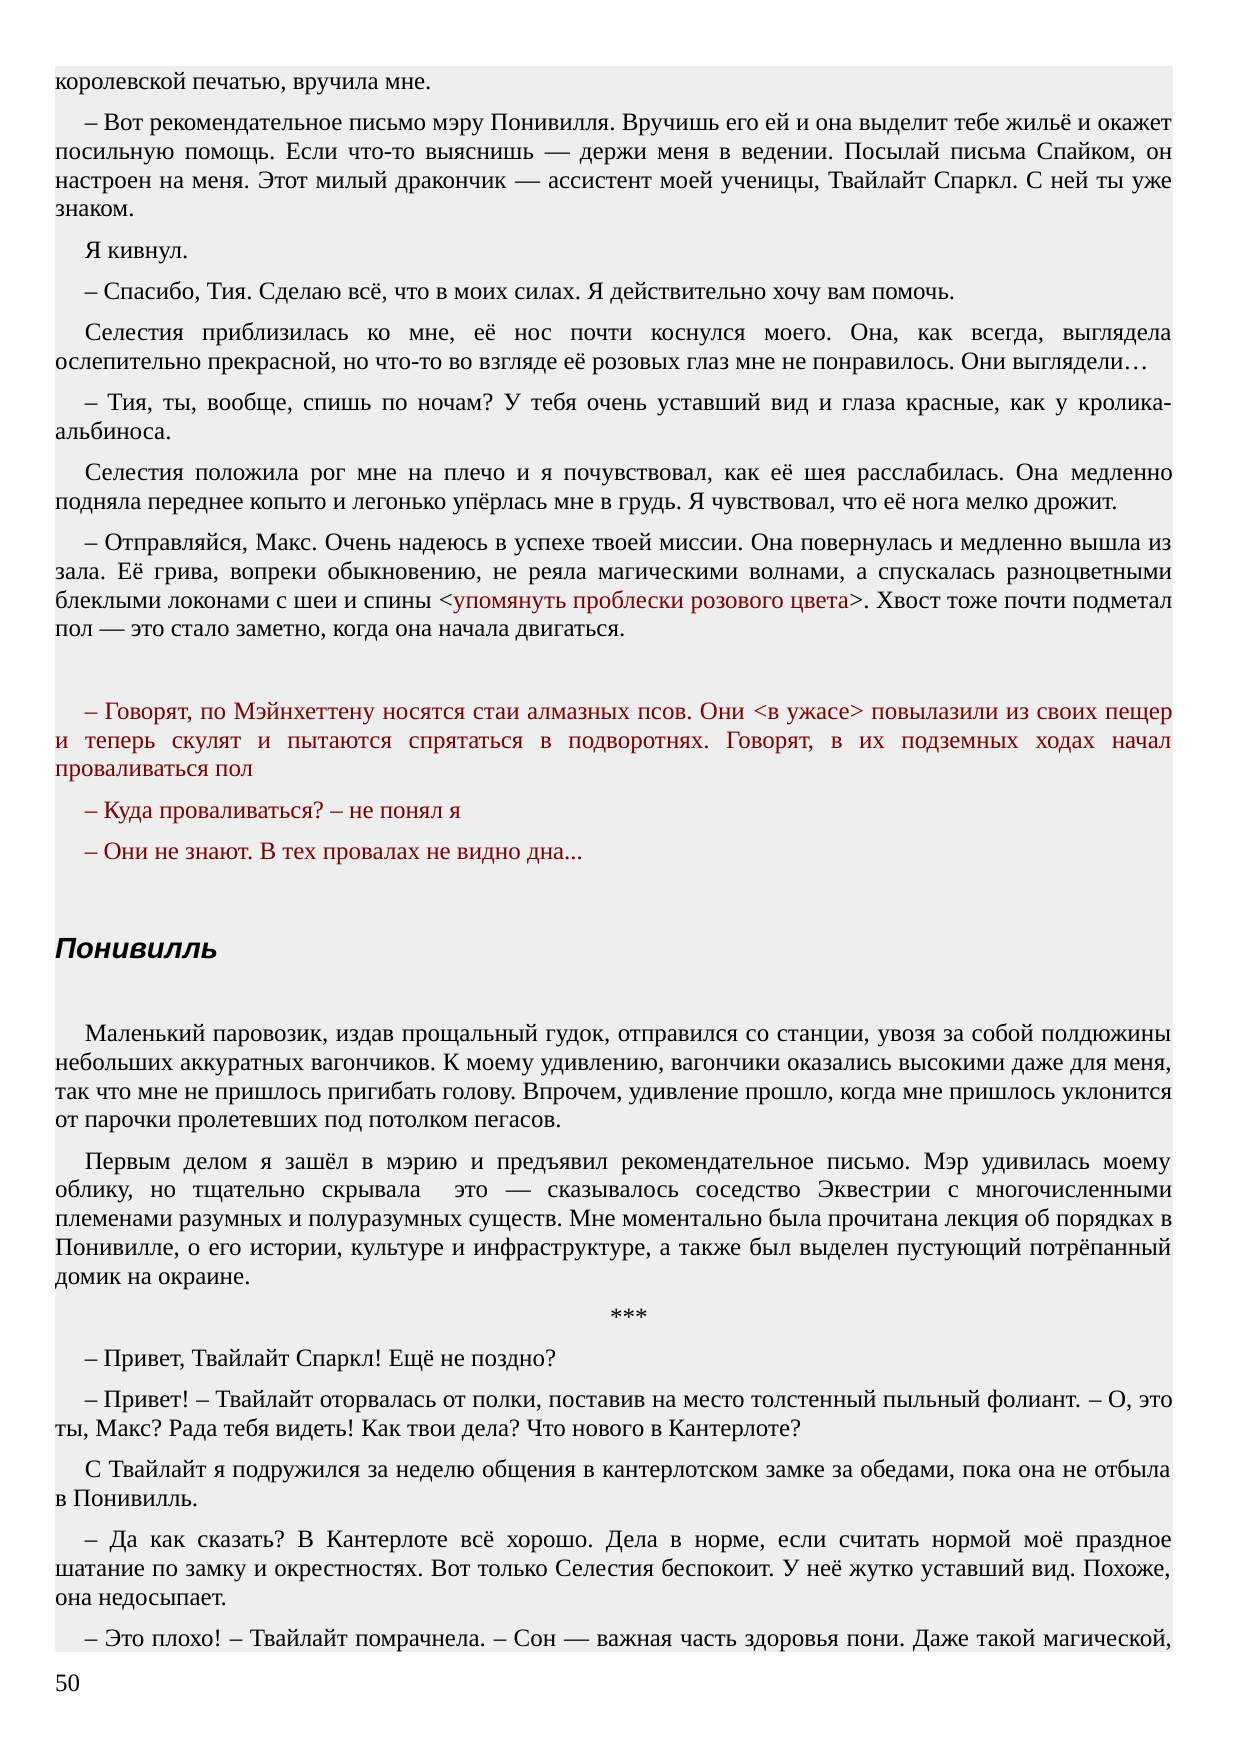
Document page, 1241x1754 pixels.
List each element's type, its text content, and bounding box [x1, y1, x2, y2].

text Я кивнул. [55, 235, 1173, 263]
text – Куда проваливаться? – не понял я [55, 795, 1173, 823]
text Первым делом я зашёл в мэрию и предъявил рекомендательное письмо. Мэр удивилась моему облику, но тщательно скрывала это — сказывалось соседство Эквестрии с многочисленными племенами разумных и полуразумных существ. Мне моментально была прочитана лекция об порядках в Понивилле, о его истории, культуре и инфраструктуре, а также был выделен пустующий потрёпанный домик на окраине. [55, 1146, 1173, 1289]
subtitle Понивилль [55, 931, 1173, 964]
text *** [55, 1302, 1173, 1331]
text Селестия положила рог мне на плечо и я почувствовал, как её шея расслабилась. Она медленно подняла переднее копыто и легонько упёрлась мне в грудь. Я чувствовал, что её нога мелко дрожит. [55, 457, 1173, 515]
text – Они не знают. В тех провалах не видно дна... [55, 836, 1173, 865]
text королевской печатью, вручила мне. [55, 66, 1173, 95]
text – Отправляйся, Макс. Очень надеюсь в успехе твоей миссии. Она повернулась и медленно вышла из зала. Её грива, вопреки обыкновению, не реяла магическими волнами, а спускалась разноцветными блеклыми локонами с шеи и спины <упомянуть проблески розового цвета>. Хвост тоже почти подметал пол — это стало заметно, когда она начала двигаться. [55, 527, 1173, 642]
text – Да как сказать? В Кантерлоте всё хорошо. Дела в норме, если считать нормой моё праздное шатание по замку и окрестностях. Вот только Селестия беспокоит. У неё жутко уставший вид. Похоже, она недосыпает. [55, 1524, 1173, 1611]
text Селестия приблизилась ко мне, её нос почти коснулся моего. Она, как всегда, выглядела ослепительно прекрасной, но что-то во взгляде её розовых глаз мне не понравилось. Они выглядели… [55, 317, 1173, 375]
text Маленький паровозик, издав прощальный гудок, отправился со станции, увозя за собой полдюжины небольших аккуратных вагончиков. К моему удивлению, вагончики оказались высокими даже для меня, так что мне не пришлось пригибать голову. Впрочем, удивление прошло, когда мне пришлось уклонится от парочки пролетевших под потолком пегасов. [55, 1018, 1173, 1133]
text – Привет! – Твайлайт оторвалась от полки, поставив на место толстенный пыльный фолиант. – О, это ты, Макс? Рада тебя видеть! Как твои дела? Что нового в Кантерлоте? [55, 1384, 1173, 1442]
text – Вот рекомендательное письмо мэру Понивилля. Вручишь его ей и она выделит тебе жильё и окажет посильную помощь. Если что-то выяснишь — держи меня в ведении. Посылай письма Спайком, он настроен на меня. Этот милый дракончик — ассистент моей ученицы, Твайлайт Спаркл. С ней ты уже знаком. [55, 107, 1173, 222]
text С Твайлайт я подружился за неделю общения в кантерлотском замке за обедами, пока она не отбыла в Понивилль. [55, 1454, 1173, 1512]
text – Это плохо! – Твайлайт помрачнела. – Сон — важная часть здоровья пони. Даже такой магической, [55, 1623, 1173, 1652]
text – Говорят, по Мэйнхеттену носятся стаи алмазных псов. Они <в ужасе> повылазили из своих пещер и теперь скулят и пытаются спрятаться в подворотнях. Говорят, в их подземных ходах начал проваливаться пол [55, 696, 1173, 782]
text – Спасибо, Тия. Сделаю всё, что в моих силах. Я действительно хочу вам помочь. [55, 276, 1173, 305]
text – Привет, Твайлайт Спаркл! Ещё не поздно? [55, 1343, 1173, 1372]
text – Тия, ты, вообще, спишь по ночам? У тебя очень уставший вид и глаза красные, как у кролика-альбиноса. [55, 387, 1173, 445]
